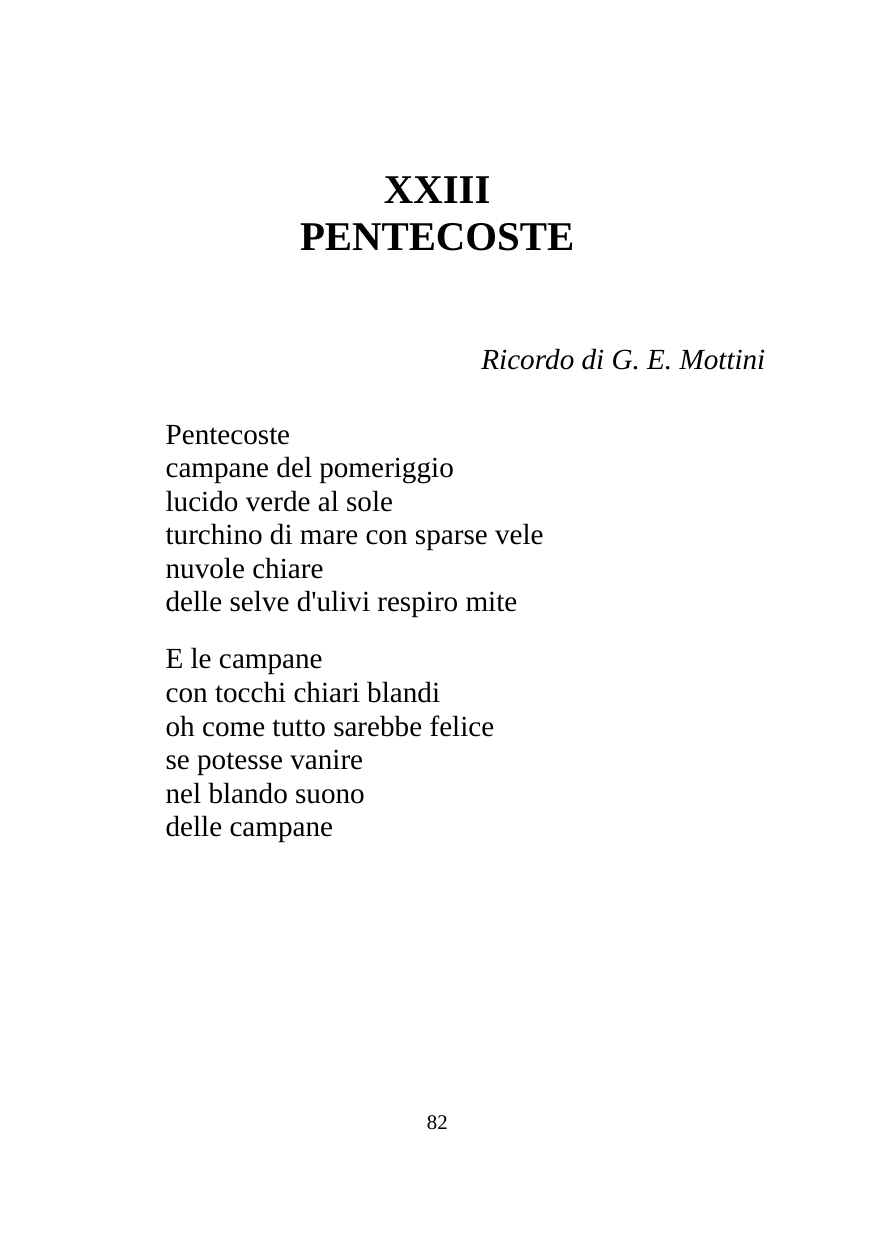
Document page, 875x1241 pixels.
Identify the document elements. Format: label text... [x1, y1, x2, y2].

text Ricordo di G. E. Mottini [106, 342, 768, 376]
text E le campane con tocchi chiari blandi oh come tutto sarebbe felice se potesse vanire nel blando suono delle campane [165, 642, 768, 843]
text Pentecoste campane del pomeriggio lucido verde al sole turchino di mare con sparse vele nuvole chiare delle selve d'ulivi respiro mite [165, 417, 768, 618]
subtitle XXIII PENTECOSTE [106, 165, 768, 259]
